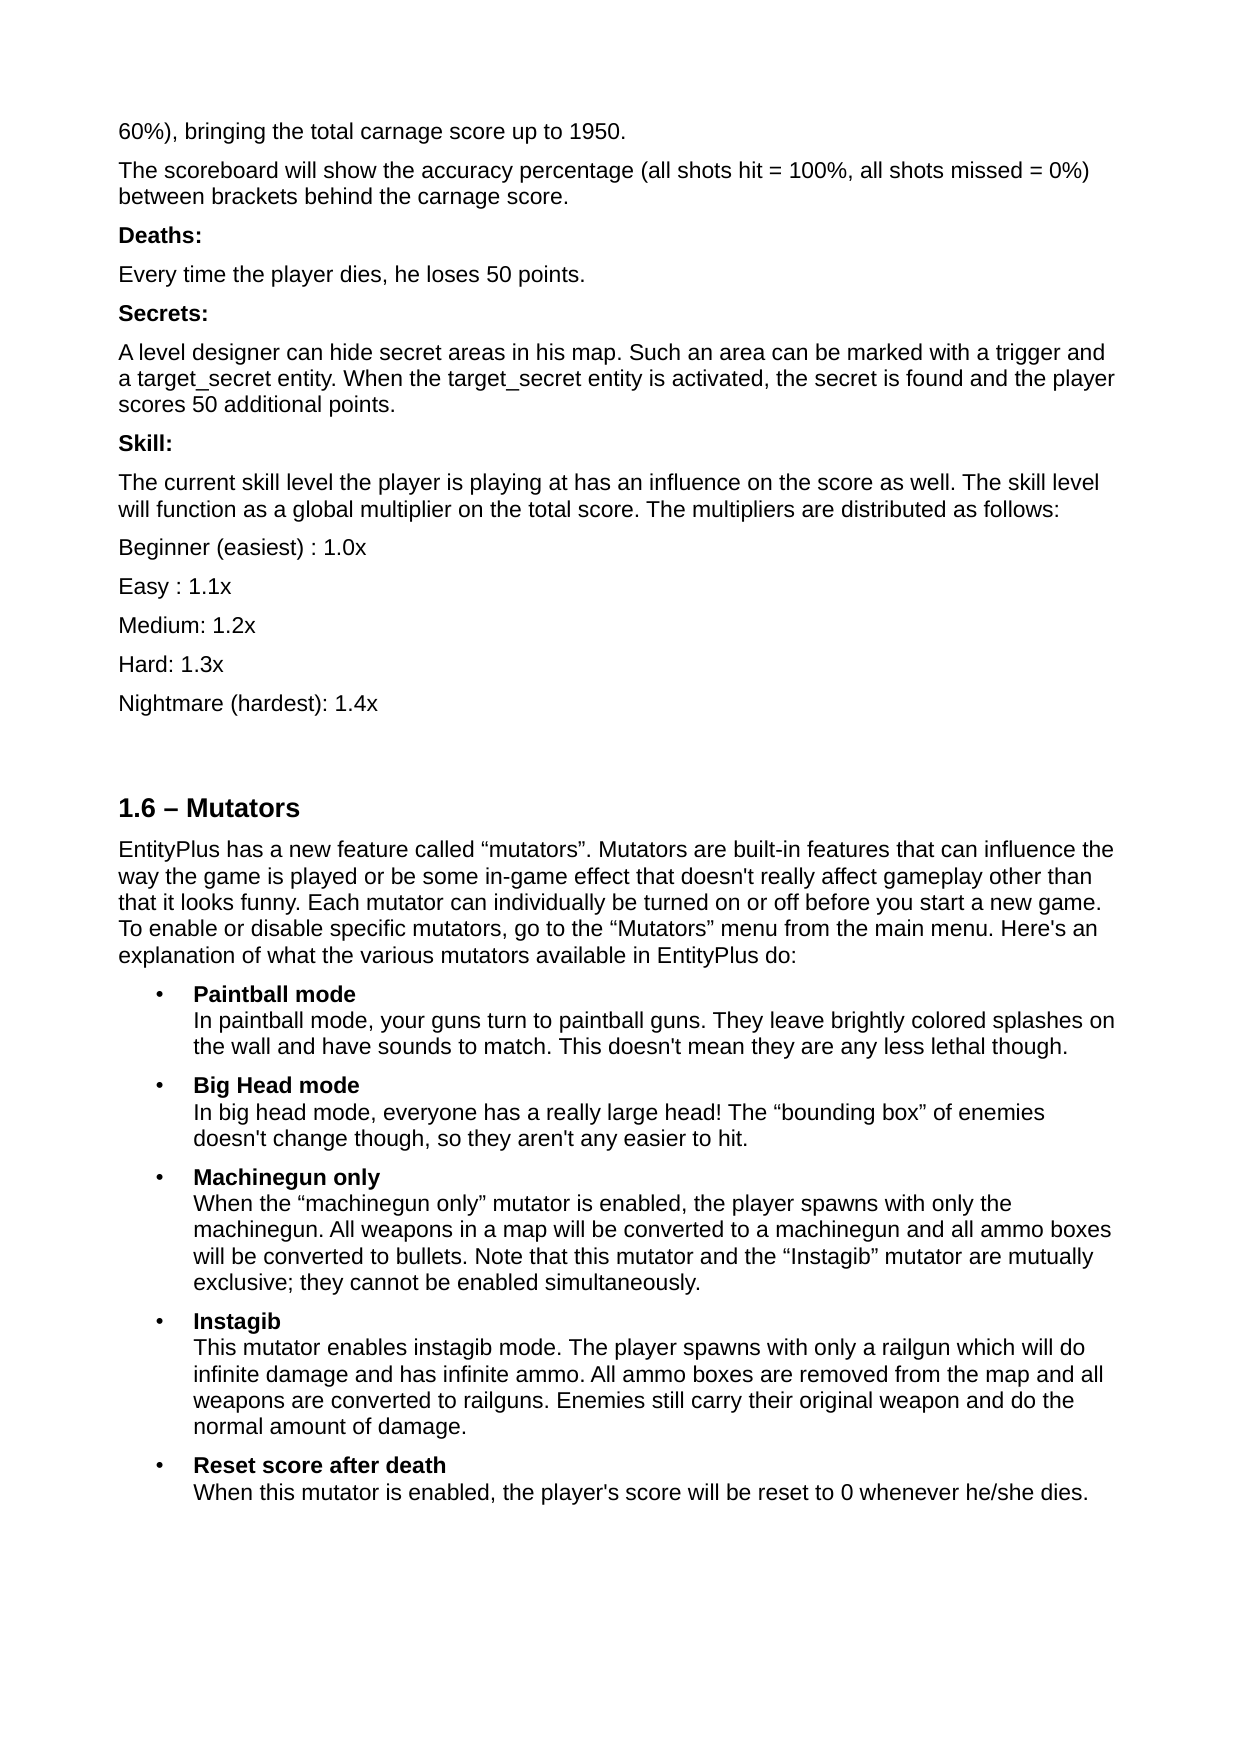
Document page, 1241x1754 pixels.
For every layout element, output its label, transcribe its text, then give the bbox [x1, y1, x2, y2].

list Big Head mode In big head mode, everyone has a really large head! The “bounding box” of enemies doesn't change though, so they aren't any easier to hit. [156, 1072, 1122, 1151]
text Skill: [118, 430, 1122, 457]
list Paintball mode In paintball mode, your guns turn to paintball guns. They leave brightly colored splashes on the wall and have sounds to match. This doesn't mean they are any less lethal though. [156, 981, 1122, 1059]
list Machinegun only When the “machinegun only” mutator is enabled, the player spawns with only the machinegun. All weapons in a map will be converted to a machinegun and all ammo boxes will be converted to bullets. Note that this mutator and the “Instagib” mutator are mutually exclusive; they cannot be enabled simultaneously. [156, 1164, 1122, 1295]
text Medium: 1.2x [118, 612, 1122, 638]
list Instagib This mutator enables instagib mode. The player spawns with only a railgun which will do infinite damage and has infinite ammo. All ammo boxes are removed from the map and all weapons are converted to railguns. Enemies still carry their original weapon and do the normal amount of damage. [156, 1308, 1122, 1440]
text Beginner (easiest) : 1.0x [118, 534, 1122, 561]
list Reset score after death When this mutator is enabled, the player's score will be reset to 0 whenever he/she dies. [156, 1452, 1122, 1505]
text Easy : 1.1x [118, 573, 1122, 599]
text 60%), bringing the total carnage score up to 1950. [118, 118, 1122, 144]
text Hard: 1.3x [118, 651, 1122, 677]
text A level designer can hide secret areas in his map. Such an area can be marked with a trigger and a target_secret entity. When the target_secret entity is activated, the secret is found and the player scores 50 additional points. [118, 339, 1122, 418]
text Nightmare (hardest): 1.4x [118, 690, 1122, 716]
subtitle 1.6 – Mutators [118, 792, 1122, 824]
text Every time the player dies, he loses 50 points. [118, 261, 1122, 287]
text Secrets: [118, 300, 1122, 326]
text Deaths: [118, 222, 1122, 248]
text EntityPlus has a new feature called “mutators”. Mutators are built-in features that can influence the way the game is played or be some in-game effect that doesn't really affect gameplay other than that it looks funny. Each mutator can individually be turned on or off before you start a new game. To enable or disable specific mutators, go to the “Mutators” menu from the main menu. Here's an explanation of what the various mutators available in EntityPlus do: [118, 836, 1122, 968]
text The current skill level the player is playing at has an influence on the score as well. The skill level will function as a global multiplier on the total score. The multipliers are distributed as follows: [118, 469, 1122, 522]
text The scoreboard will show the accuracy percentage (all shots hit = 100%, all shots missed = 0%) between brackets behind the carnage score. [118, 157, 1122, 210]
